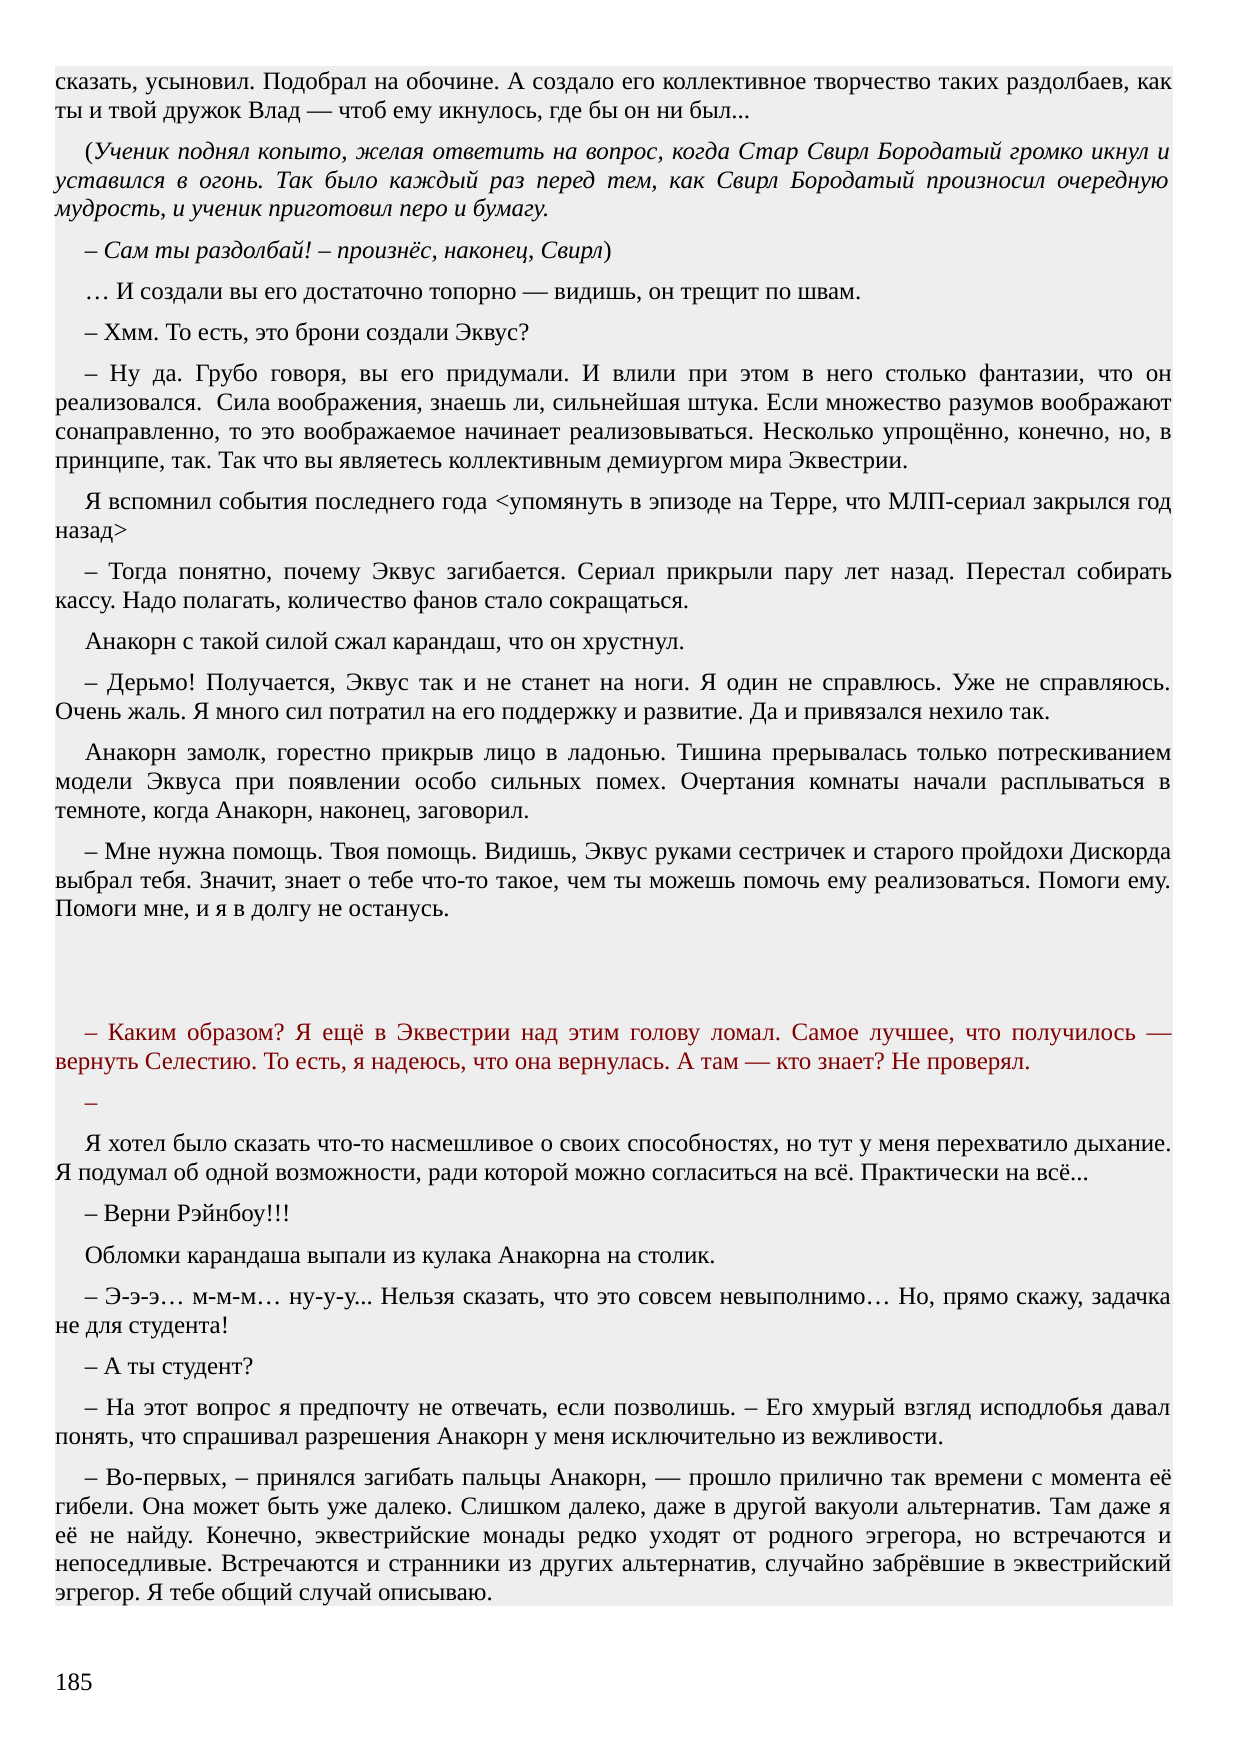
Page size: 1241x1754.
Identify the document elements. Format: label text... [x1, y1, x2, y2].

text Анакорн замолк, горестно прикрыв лицо в ладонью. Тишина прерывалась только потрескиванием модели Эквуса при появлении особо сильных помех. Очертания комнаты начали расплываться в темноте, когда Анакорн, наконец, заговорил. [55, 737, 1173, 823]
text – Тогда понятно, почему Эквус загибается. Сериал прикрыли пару лет назад. Перестал собирать кассу. Надо полагать, количество фанов стало сокращаться. [55, 556, 1173, 613]
text сказать, усыновил. Подобрал на обочине. А создало его коллективное творчество таких раздолбаев, как ты и твой дружок Влад — чтоб ему икнулось, где бы он ни был... [55, 66, 1173, 123]
text – На этот вопрос я предпочту не отвечать, если позволишь. – Его хмурый взгляд исподлобья давал понять, что спрашивал разрешения Анакорн у меня исключительно из вежливости. [55, 1392, 1173, 1450]
text – Ну да. Грубо говоря, вы его придумали. И влили при этом в него столько фантазии, что он реализовался. Сила воображения, знаешь ли, сильнейшая штука. Если множество разумов воображают сонаправленно, то это воображаемое начинает реализовываться. Несколько упрощённо, конечно, но, в принципе, так. Так что вы являетесь коллективным демиургом мира Эквестрии. [55, 358, 1173, 473]
text – Верни Рэйнбоу!!! [55, 1198, 1173, 1227]
text – Во-первых, – принялся загибать пальцы Анакорн, — прошло прилично так времени с момента её гибели. Она может быть уже далеко. Слишком далеко, даже в другой вакуоли альтернатив. Там даже я её не найду. Конечно, эквестрийские монады редко уходят от родного эгрегора, но встречаются и непоседливые. Встречаются и странники из других альтернатив, случайно забрёвшие в эквестрийский эгрегор. Я тебе общий случай описываю. [55, 1462, 1173, 1606]
text – [55, 1087, 1173, 1116]
text – Дерьмо! Получается, Эквус так и не станет на ноги. Я один не справлюсь. Уже не справляюсь. Очень жаль. Я много сил потратил на его поддержку и развитие. Да и привязался нехило так. [55, 667, 1173, 725]
text (Ученик поднял копыто, желая ответить на вопрос, когда Стар Свирл Бородатый громко икнул и уставился в огонь. Так было каждый раз перед тем, как Свирл Бородатый произносил очередную мудрость, и ученик приготовил перо и бумагу. [55, 136, 1173, 222]
text – А ты студент? [55, 1351, 1173, 1380]
text Анакорн с такой силой сжал карандаш, что он хрустнул. [55, 626, 1173, 655]
text … И создали вы его достаточно топорно — видишь, он трещит по швам. [55, 276, 1173, 305]
text – Хмм. То есть, это брони создали Эквус? [55, 317, 1173, 346]
text Я вспомнил события последнего года <упомянуть в эпизоде на Терре, что МЛП-сериал закрылся год назад> [55, 486, 1173, 543]
text Обломки карандаша выпали из кулака Анакорна на столик. [55, 1240, 1173, 1268]
text – Сам ты раздолбай! – произнёс, наконец, Свирл) [55, 235, 1173, 263]
text – Э-э-э… м-м-м… ну-у-у... Нельзя сказать, что это совсем невыполнимо… Но, прямо скажу, задачка не для студента! [55, 1281, 1173, 1338]
text – Каким образом? Я ещё в Эквестрии над этим голову ломал. Самое лучшее, что получилось — вернуть Селестию. То есть, я надеюсь, что она вернулась. А там — кто знает? Не проверял. [55, 1017, 1173, 1075]
text Я хотел было сказать что-то насмешливое о своих способностях, но тут у меня перехватило дыхание. Я подумал об одной возможности, ради которой можно согласиться на всё. Практически на всё... [55, 1128, 1173, 1186]
text – Мне нужна помощь. Твоя помощь. Видишь, Эквус руками сестричек и старого пройдохи Дискорда выбрал тебя. Значит, знает о тебе что-то такое, чем ты можешь помочь ему реализоваться. Помоги ему. Помоги мне, и я в долгу не останусь. [55, 836, 1173, 922]
